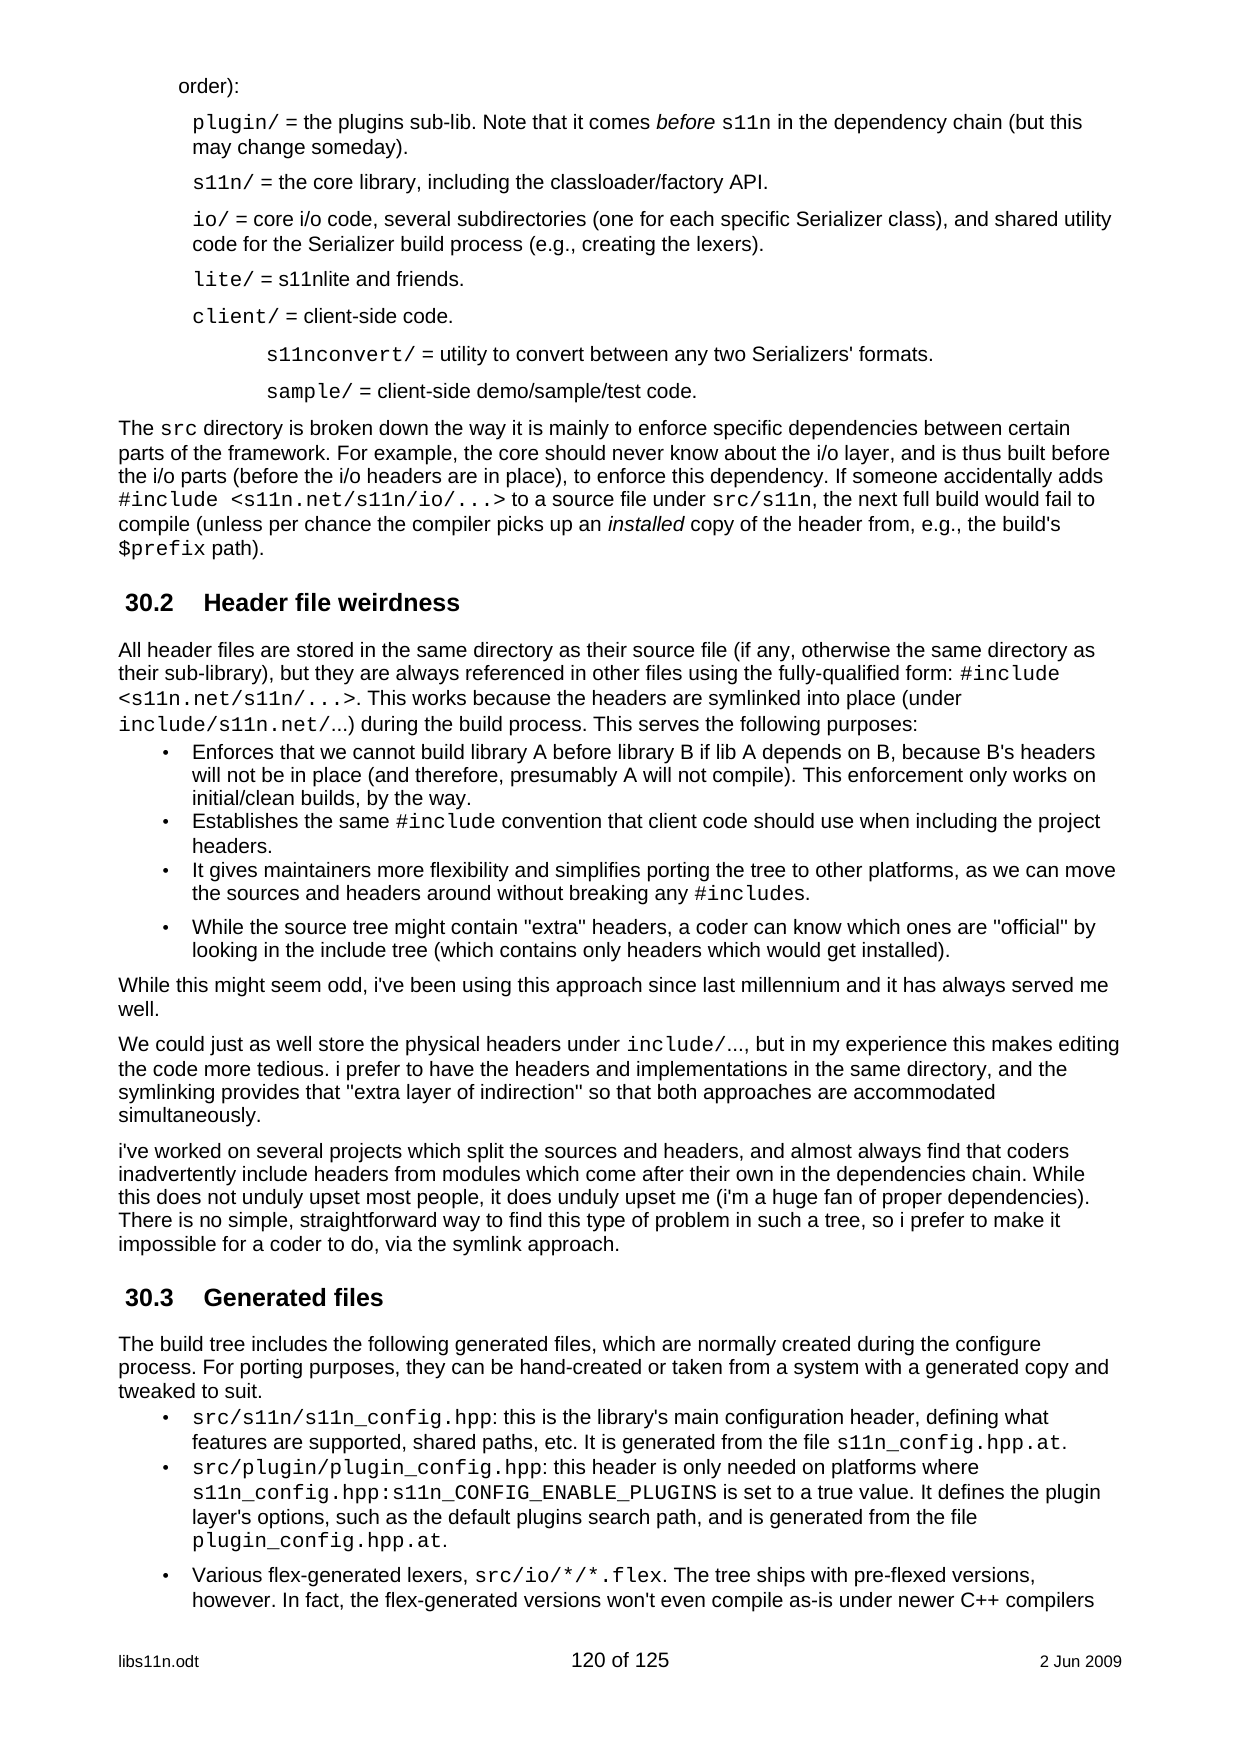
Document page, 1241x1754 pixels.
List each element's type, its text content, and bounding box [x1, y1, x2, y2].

list It gives maintainers more flexibility and simplifies porting the tree to other platforms, as we can move the sources and headers around without breaking any #includes. [162, 858, 1122, 907]
text The build tree includes the following generated files, which are normally created during the configure process. For porting purposes, they can be hand-created or taken from a system with a generated copy and tweaked to suit. [118, 1333, 1122, 1402]
list Establishes the same #include convention that client code should use when including the project headers. [162, 810, 1122, 858]
list src/s11n/s11n_config.hpp: this is the library's main configuration header, defining what features are supported, shared paths, etc. It is generated from the file s11n_config.hpp.at. [162, 1405, 1122, 1456]
text i've worked on several projects which split the sources and headers, and almost always find that coders inadvertently include headers from modules which come after their own in the dependencies chain. While this does not unduly upset most people, it does unduly upset me (i'm a huge fan of proper dependencies). There is no simple, straightforward way to find this type of problem in such a tree, so i prefer to make it impossible for a coder to do, via the symlink approach. [118, 1139, 1122, 1255]
text s11n/ = the core library, including the classloader/factory API. [192, 171, 1122, 196]
text All header files are stored in the same directory as their source file (if any, otherwise the same directory as their sub-library), but they are always referenced in other files using the fully-qualified form: #include <s11n.net/s11n/...>. This works because the headers are symlinked into place (under include/s11n.net/...) during the build process. This serves the following purposes: [118, 639, 1122, 737]
list Enforces that we cannot build library A before library B if lib A depends on B, because B's headers will not be in place (and therefore, presumably A will not compile). This enforcement only works on initial/clean builds, by the way. [162, 740, 1122, 810]
text lite/ = s11nlite and friends. [192, 268, 1122, 293]
text We could just as well store the physical headers under include/..., but in my experience this makes editing the code more tedious. i prefer to have the headers and implementations in the same directory, and the symlinking provides that ''extra layer of indirection'' so that both approaches are accommodated simultaneously. [118, 1032, 1122, 1127]
text sample/ = client-side demo/sample/test code. [266, 379, 1122, 404]
text s11nconvert/ = utility to convert between any two Serializers' formats. [266, 342, 1122, 367]
text While this might seem odd, i've been using this approach since last millennium and it has always served me well. [118, 974, 1122, 1020]
subtitle Generated files [118, 1283, 1122, 1311]
text io/ = core i/o code, several subdirectories (one for each specific Serializer class), and shared utility code for the Serializer build process (e.g., creating the lexers). [192, 208, 1122, 256]
list Various flex-generated lexers, src/io/*/*.flex. The tree ships with pre-flexed versions, however. In fact, the flex-generated versions won't even compile as-is under newer C++ compilers [162, 1563, 1122, 1611]
text plugin/ = the plugins sub-lib. Note that it comes before s11n in the dependency chain (but this may change someday). [192, 110, 1122, 158]
text order): [178, 75, 1062, 98]
subtitle Header file weirdness [118, 589, 1122, 617]
list While the source tree might contain ''extra'' headers, a coder can know which ones are ''official'' by looking in the include tree (which contains only headers which would get installed). [162, 916, 1122, 962]
list src/plugin/plugin_config.hpp: this header is only needed on platforms where s11n_config.hpp:s11n_CONFIG_ENABLE_PLUGINS is set to a true value. It defines the plugin layer's options, such as the default plugins search path, and is generated from the file plugin_config.hpp.at. [162, 1456, 1122, 1554]
text client/ = client-side code. [192, 305, 1122, 330]
text The src directory is broken down the way it is mainly to enforce specific dependencies between certain parts of the framework. For example, the core should never know about the i/o layer, and is thus built before the i/o parts (before the i/o headers are in place), to enforce this dependency. If someone accidentally adds #include <s11n.net/s11n/io/...> to a source file under src/s11n, the next full build would fail to compile (unless per chance the compiler picks up an installed copy of the header from, e.g., the build's $prefix path). [118, 416, 1122, 561]
